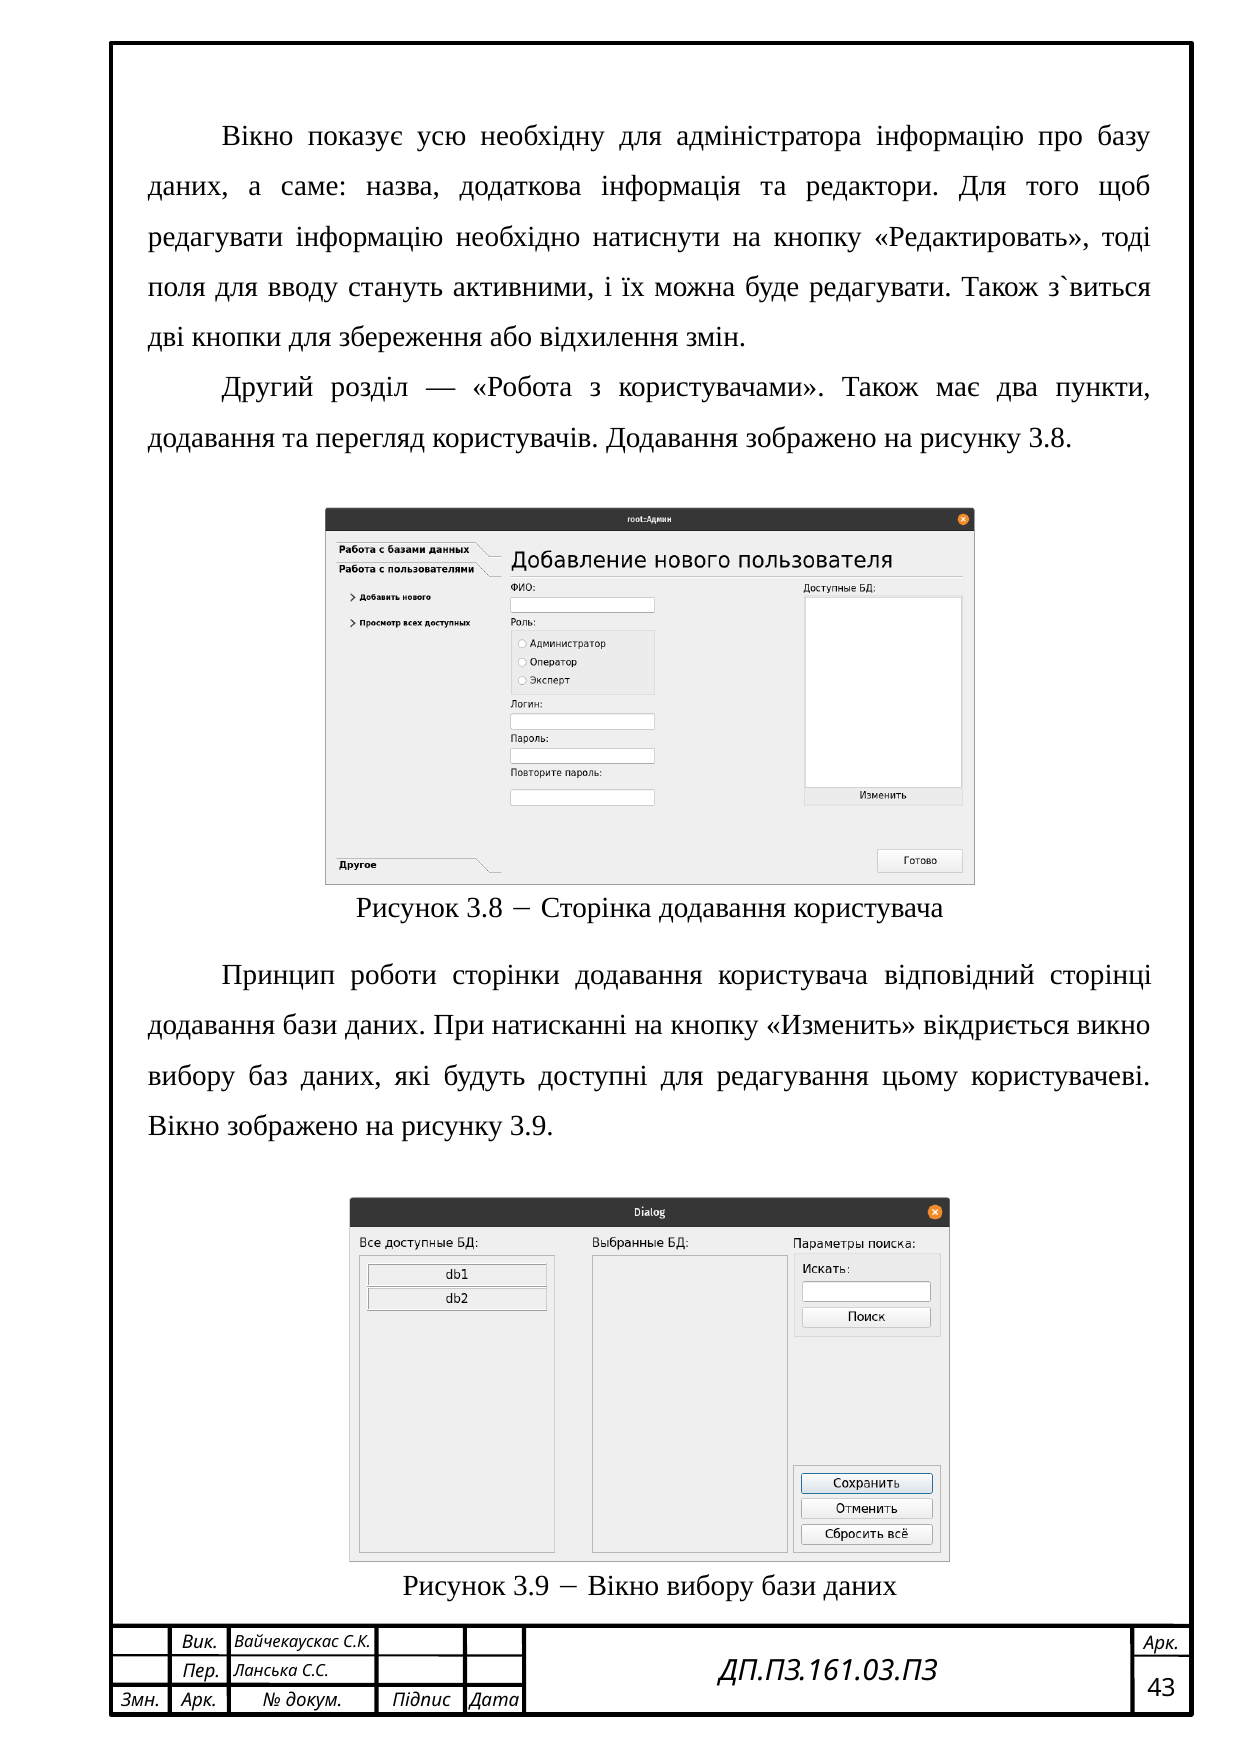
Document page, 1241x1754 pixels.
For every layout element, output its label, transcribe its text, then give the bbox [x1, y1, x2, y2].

picture [319, 503, 980, 890]
text Принцип роботи сторінки додавання користувача відповідний сторінці додавання бази даних. При натисканні на кнопку «Изменить» вікдриється викно вибору баз даних, які будуть доступні для редагування цьому користувачеві. Вікно зображено на рисунку 3.9. [148, 957, 1152, 1141]
text Рисунок 3.9 − Вікно вибору бази даних [148, 1568, 1152, 1602]
picture [342, 1191, 957, 1569]
text Рисунок 3.8 − Сторінка додавання користувача [148, 890, 1152, 923]
text Вікно показує усю необхідну для адміністратора інформацію про базу даних, а саме: назва, додаткова інформація та редактори. Для того щоб редагувати інформацію необхідно натиснути на кнопку «Редактировать», тоді поля для вводу стануть активними, і їх можна буде редагувати. Також з`виться дві кнопки для збереження або відхилення змін. [148, 118, 1152, 353]
text Другий розділ — «Робота з користувачами». Також має два пункти, додавання та перегляд користувачів. Додавання зображено на рисунку 3.8. [148, 369, 1152, 453]
